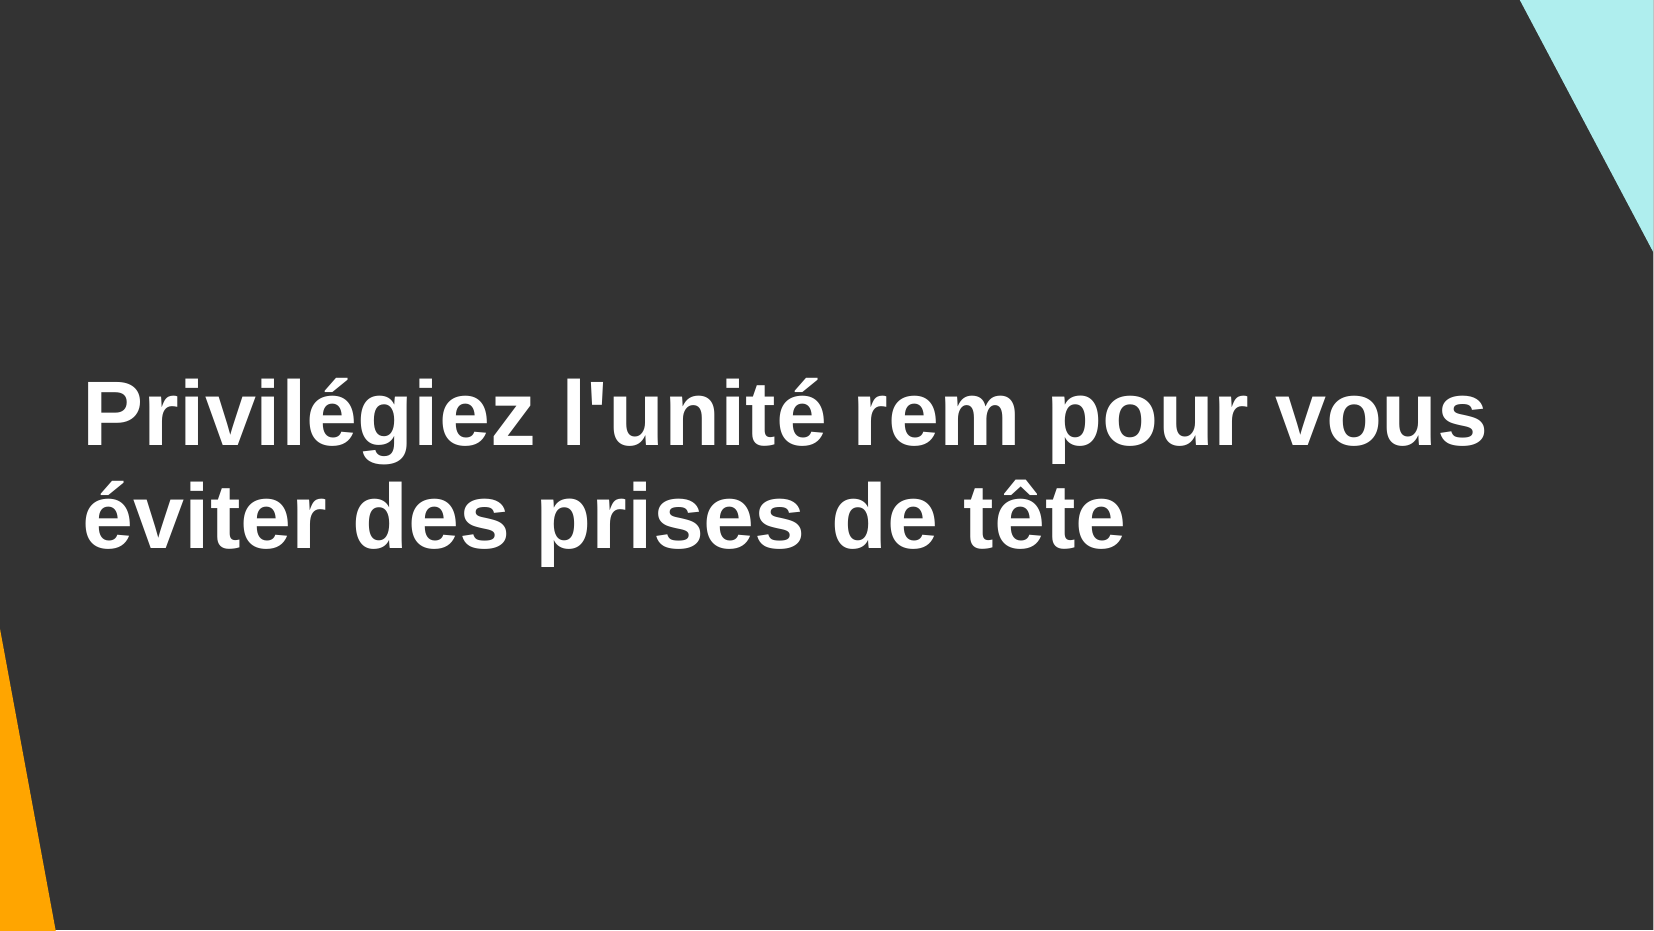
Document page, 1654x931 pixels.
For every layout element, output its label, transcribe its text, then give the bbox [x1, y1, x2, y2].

text_box [0, 628, 56, 931]
title Privilégiez l'unité rem pour vous éviter des prises de tête [82, 362, 1571, 568]
text_box [1519, 0, 1654, 254]
